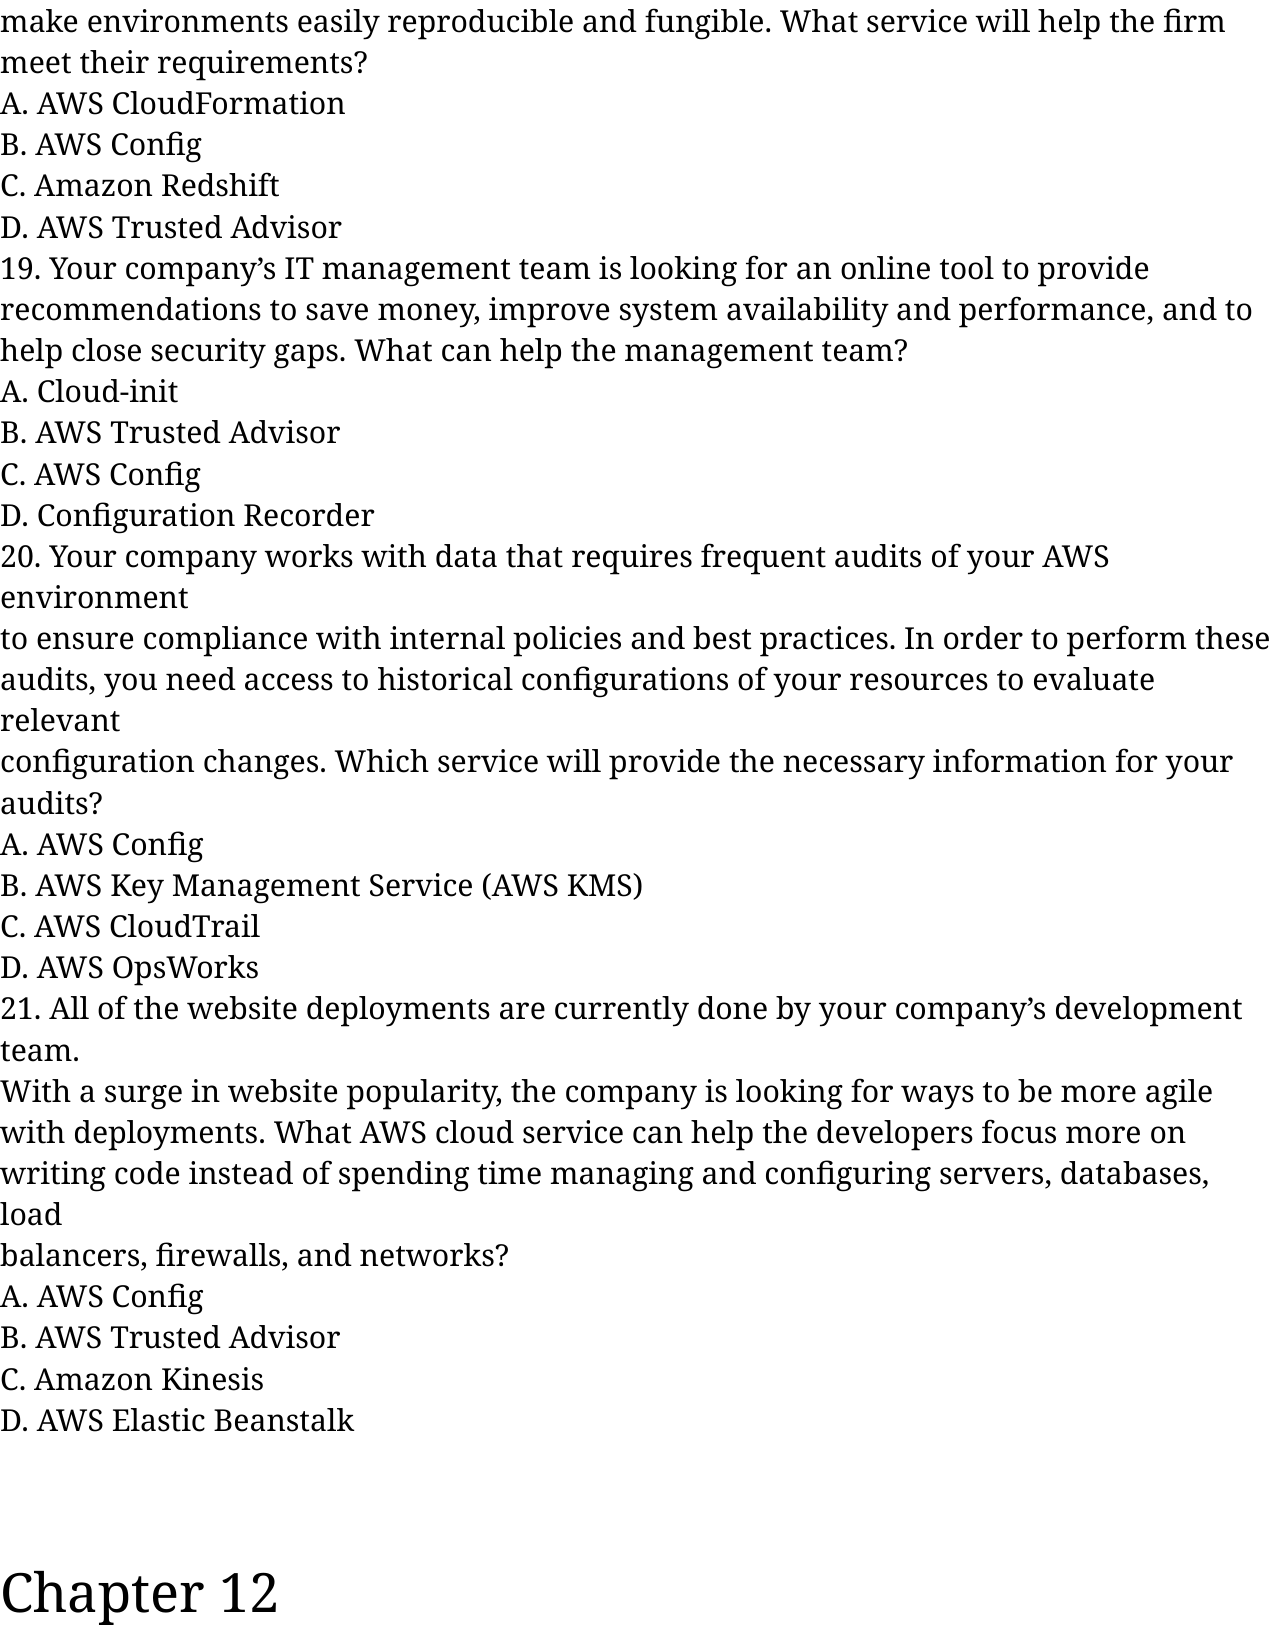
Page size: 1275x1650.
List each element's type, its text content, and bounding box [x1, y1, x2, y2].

text With a surge in website popularity, the company is looking for ways to be more agile [0, 1070, 1275, 1111]
text C. Amazon Redshift [0, 164, 1275, 206]
text A. AWS Config [0, 1276, 1275, 1317]
text D. AWS OpsWorks [0, 946, 1275, 987]
text help close security gaps. What can help the management team? [0, 329, 1275, 370]
text audits, you need access to historical configurations of your resources to evaluate relevant [0, 658, 1275, 741]
text B. AWS Key Management Service (AWS KMS) [0, 864, 1275, 905]
text B. AWS Trusted Advisor [0, 411, 1275, 453]
text D. AWS Trusted Advisor [0, 206, 1275, 247]
text D. AWS Elastic Beanstalk [0, 1399, 1275, 1440]
text configuration changes. Which service will provide the necessary information for your [0, 741, 1275, 782]
text with deployments. What AWS cloud service can help the developers focus more on [0, 1111, 1275, 1152]
text D. Configuration Recorder [0, 494, 1275, 535]
text 19. Your company’s IT management team is looking for an online tool to provide [0, 247, 1275, 288]
text C. AWS Config [0, 453, 1275, 494]
text A. AWS Config [0, 823, 1275, 864]
text B. AWS Config [0, 123, 1275, 164]
text Chapter 12 [0, 1555, 1275, 1629]
text 21. All of the website deployments are currently done by your company’s development team. [0, 987, 1275, 1070]
text recommendations to save money, improve system availability and performance, and to [0, 288, 1275, 329]
text A. Cloud-init [0, 370, 1275, 411]
text meet their requirements? [0, 41, 1275, 82]
text C. Amazon Kinesis [0, 1358, 1275, 1399]
text C. AWS CloudTrail [0, 905, 1275, 946]
text B. AWS Trusted Advisor [0, 1317, 1275, 1358]
text A. AWS CloudFormation [0, 82, 1275, 123]
text 20. Your company works with data that requires frequent audits of your AWS environment [0, 535, 1275, 617]
text audits? [0, 782, 1275, 823]
text balancers, firewalls, and networks? [0, 1234, 1275, 1276]
text to ensure compliance with internal policies and best practices. In order to perform these [0, 617, 1275, 658]
text writing code instead of spending time managing and configuring servers, databases, load [0, 1152, 1275, 1234]
text make environments easily reproducible and fungible. What service will help the firm [0, 0, 1275, 41]
